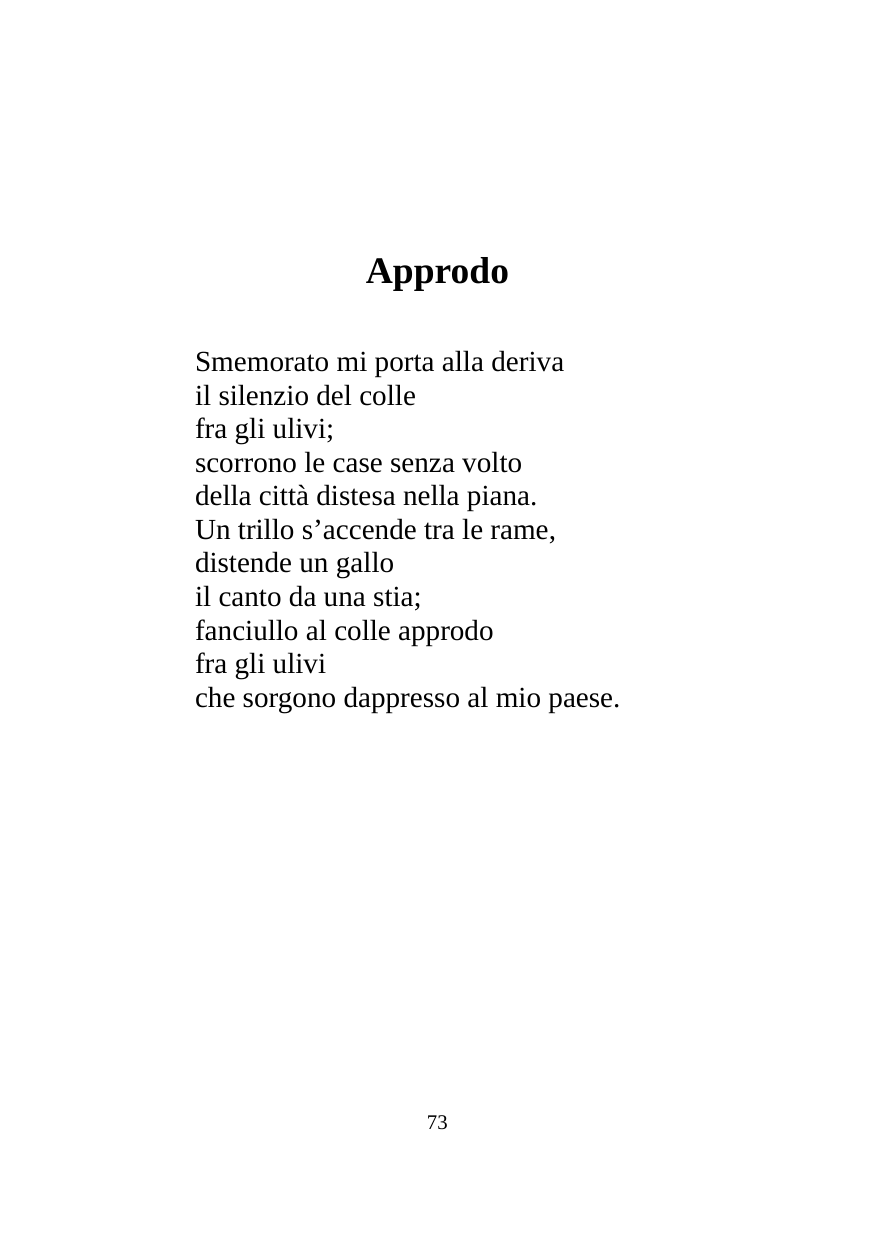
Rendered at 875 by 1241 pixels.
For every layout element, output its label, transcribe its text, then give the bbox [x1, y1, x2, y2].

subtitle Approdo [106, 248, 768, 291]
text Smemorato mi porta alla deriva il silenzio del colle fra gli ulivi; scorrono le case senza volto della città distesa nella piana. Un trillo s’accende tra le rame, distende un gallo il canto da una stia; fanciullo al colle approdo fra gli ulivi che sorgono dappresso al mio paese. [195, 344, 768, 713]
